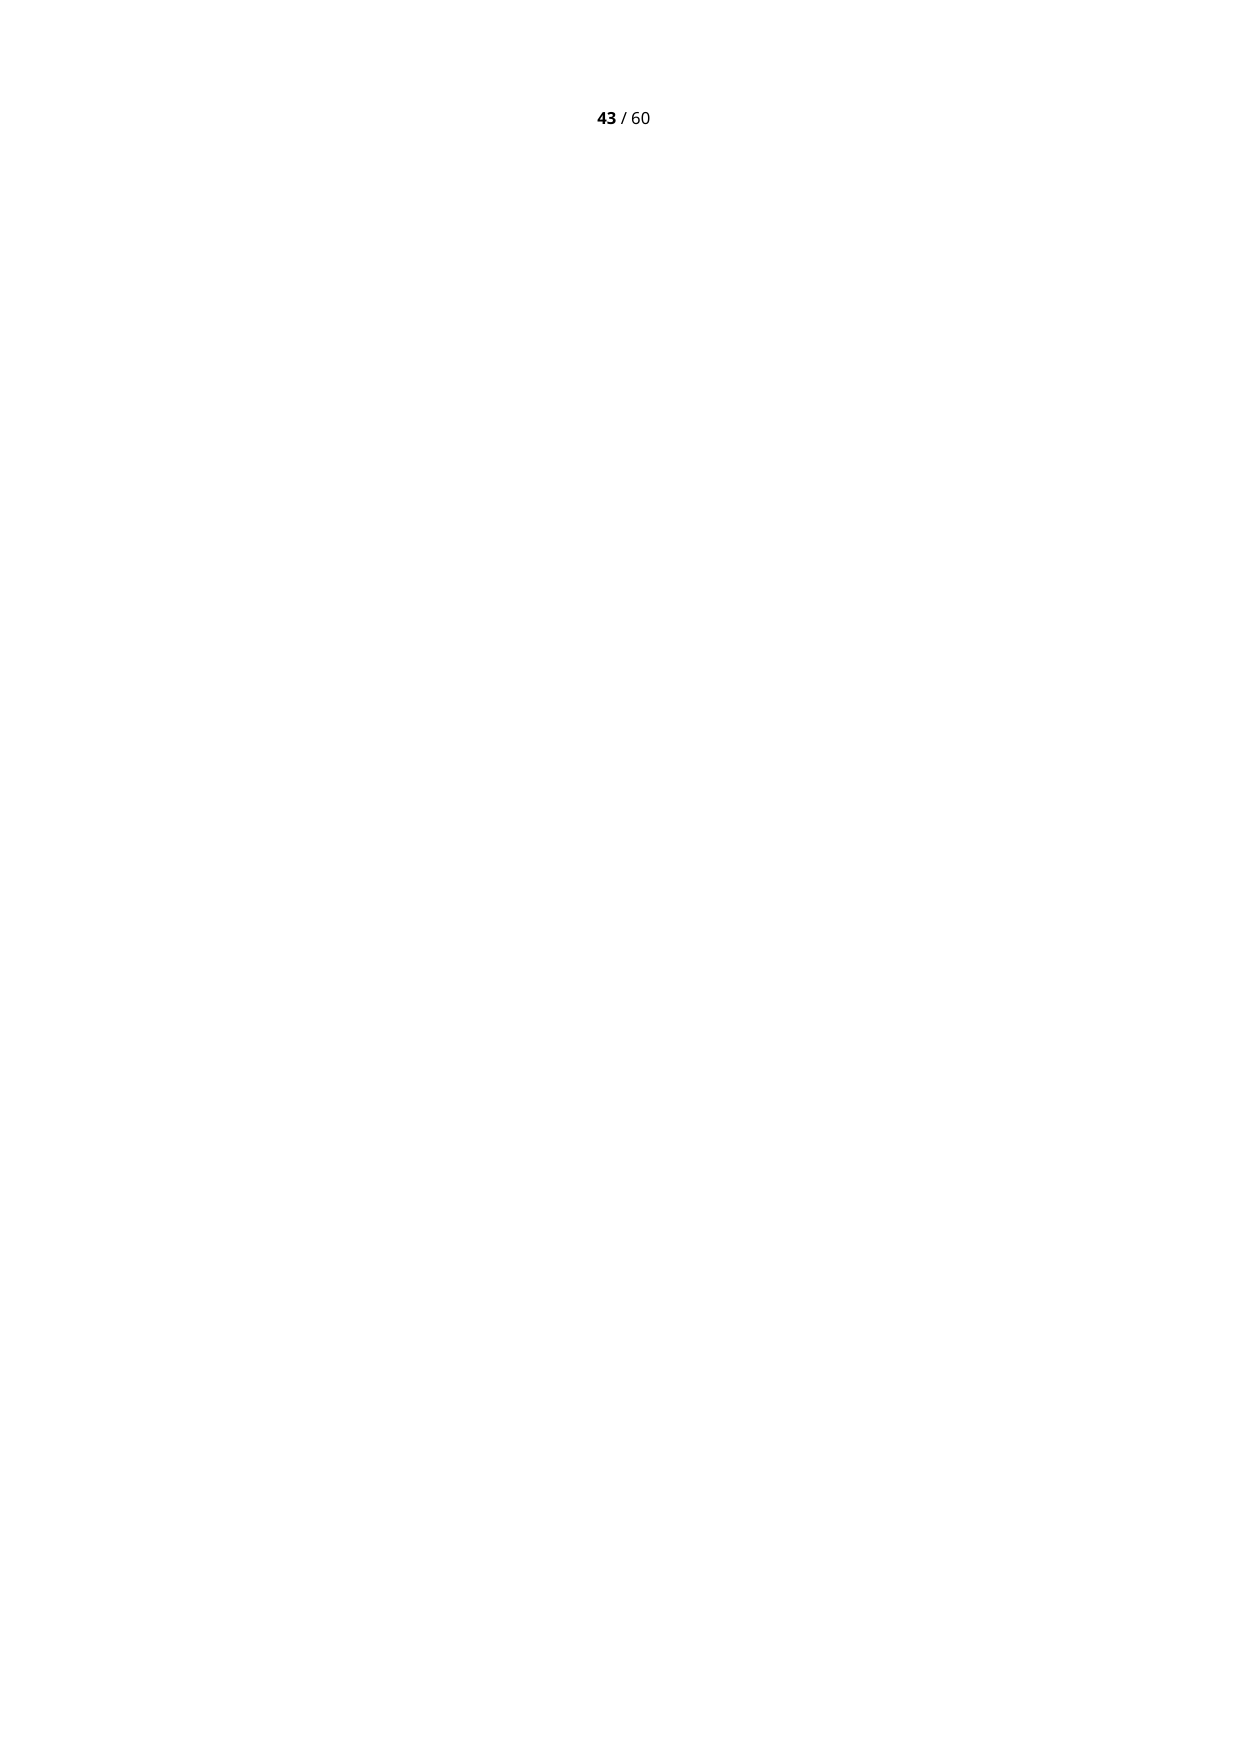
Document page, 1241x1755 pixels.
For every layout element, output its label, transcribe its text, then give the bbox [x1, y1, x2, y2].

text 43 / 60 [338, 107, 909, 130]
